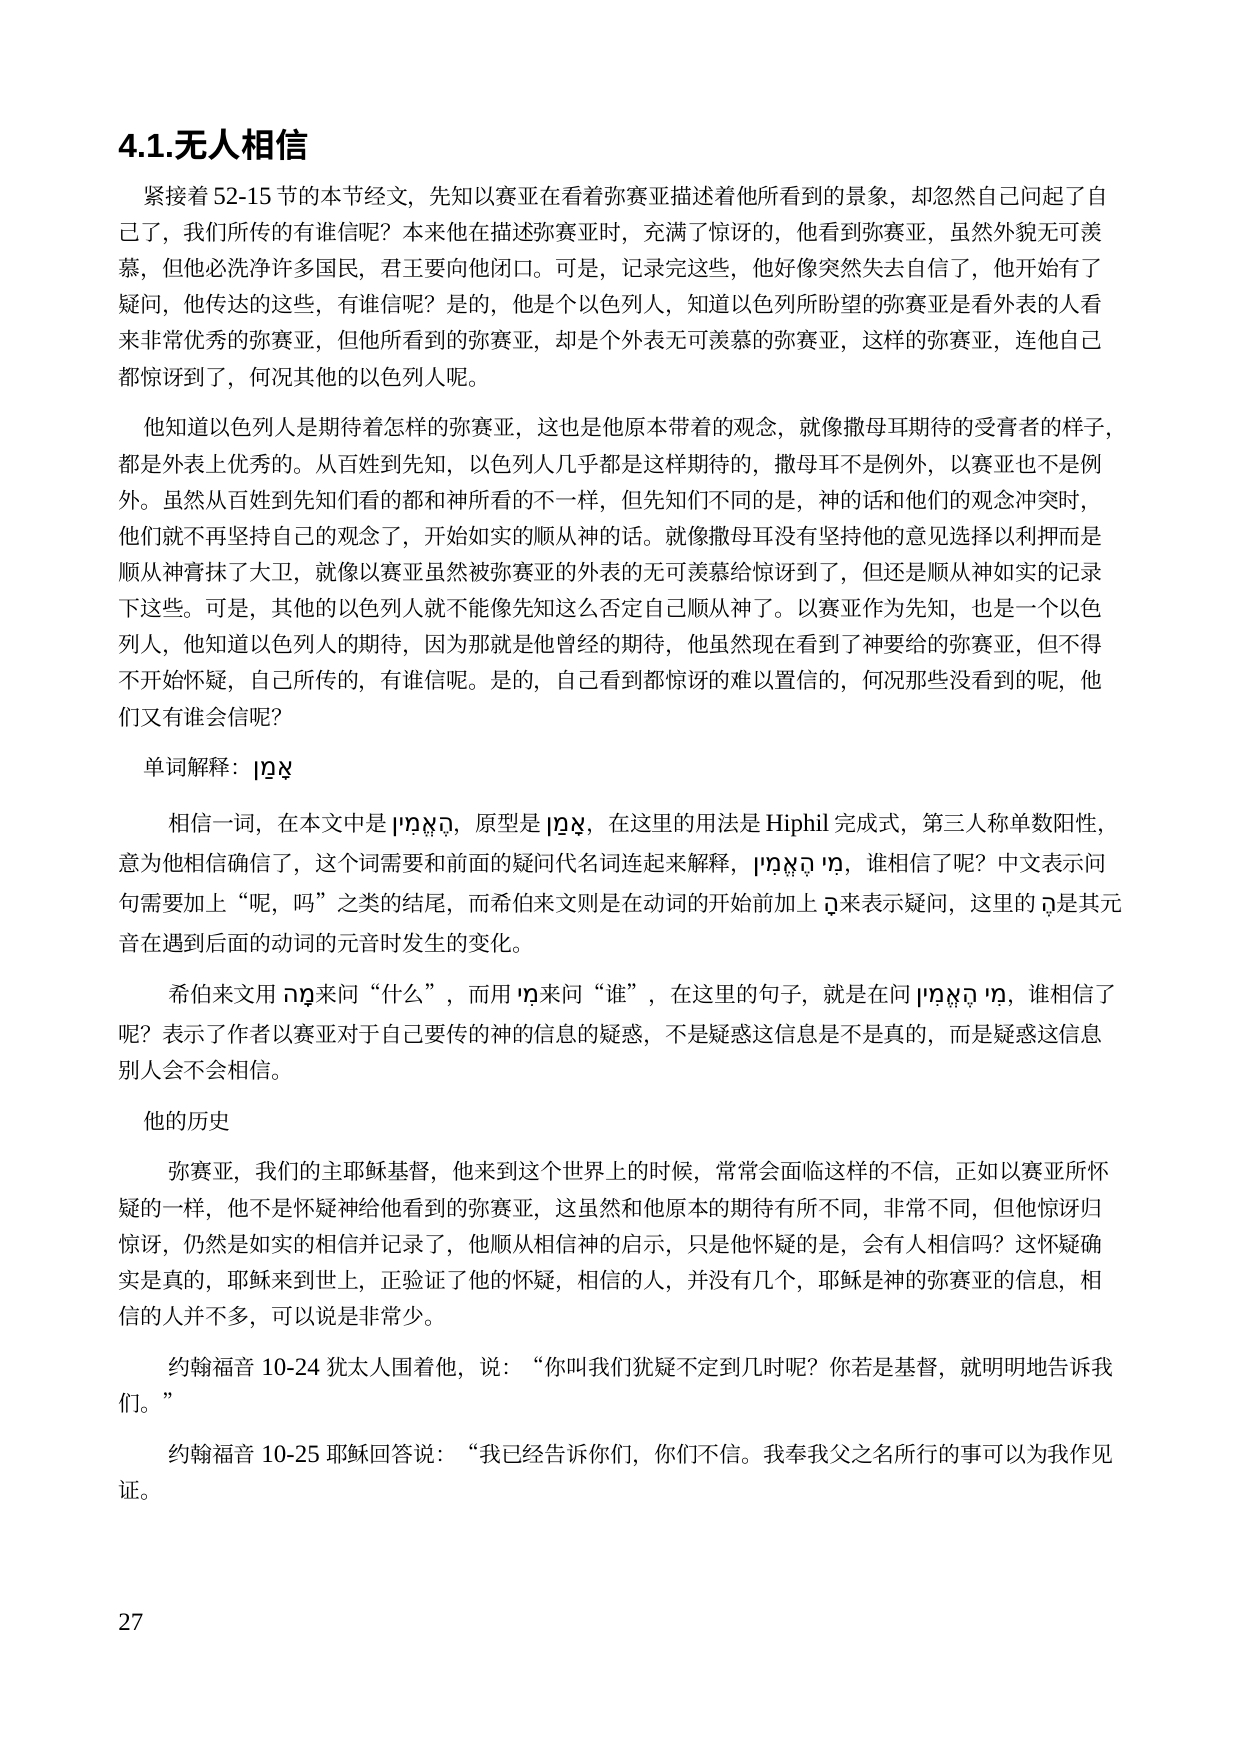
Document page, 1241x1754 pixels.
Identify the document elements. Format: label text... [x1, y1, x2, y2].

text 希伯来文用מָה来问“什么”，而用מִי来问“谁”，在这里的句子，就是在问מִי הֶאֱמִין，谁相信了呢？表示了作者以赛亚对于自己要传的神的信息的疑惑，不是疑惑这信息是不是真的，而是疑惑这信息别人会不会相信。 [118, 977, 1122, 1084]
text 约翰福音 10-25 耶稣回答说：“我已经告诉你们，你们不信。我奉我父之名所行的事可以为我作见证。 [118, 1437, 1122, 1504]
text 约翰福音 10-24 犹太人围着他，说：“你叫我们犹疑不定到几时呢？你若是基督，就明明地告诉我们。” [118, 1350, 1122, 1417]
subtitle 4.1.无人相信 [118, 118, 1122, 167]
text 紧接着52-15节的本节经文，先知以赛亚在看着弥赛亚描述着他所看到的景象，却忽然自己问起了自己了，我们所传的有谁信呢？本来他在描述弥赛亚时，充满了惊讶的，他看到弥赛亚，虽然外貌无可羡慕，但他必洗净许多国民，君王要向他闭口。可是，记录完这些，他好像突然失去自信了，他开始有了疑问，他传达的这些，有谁信呢？是的，他是个以色列人，知道以色列所盼望的弥赛亚是看外表的人看来非常优秀的弥赛亚，但他所看到的弥赛亚，却是个外表无可羡慕的弥赛亚，这样的弥赛亚，连他自己都惊讶到了，何况其他的以色列人呢。 [118, 179, 1122, 391]
text 他知道以色列人是期待着怎样的弥赛亚，这也是他原本带着的观念，就像撒母耳期待的受膏者的样子，都是外表上优秀的。从百姓到先知，以色列人几乎都是这样期待的，撒母耳不是例外，以赛亚也不是例外。虽然从百姓到先知们看的都和神所看的不一样，但先知们不同的是，神的话和他们的观念冲突时，他们就不再坚持自己的观念了，开始如实的顺从神的话。就像撒母耳没有坚持他的意见选择以利押而是顺从神膏抹了大卫，就像以赛亚虽然被弥赛亚的外表的无可羡慕给惊讶到了，但还是顺从神如实的记录下这些。可是，其他的以色列人就不能像先知这么否定自己顺从神了。以赛亚作为先知，也是一个以色列人，他知道以色列人的期待，因为那就是他曾经的期待，他虽然现在看到了神要给的弥赛亚，但不得不开始怀疑，自己所传的，有谁信呢。是的，自己看到都惊讶的难以置信的，何况那些没看到的呢，他们又有谁会信呢？ [118, 411, 1122, 731]
text 单词解释：אָמַן [118, 751, 1122, 786]
text 他的历史 [118, 1104, 1122, 1135]
text 相信一词，在本文中是הֶאֱמִין，原型是אָמַן，在这里的用法是Hiphil完成式，第三人称单数阳性，意为他相信确信了，这个词需要和前面的疑问代名词连起来解释，מִי הֶאֱמִין，谁相信了呢？中文表示问句需要加上“呢，吗”之类的结尾，而希伯来文则是在动词的开始前加上הָ来表示疑问，这里的הֶ是其元音在遇到后面的动词的元音时发生的变化。 [118, 806, 1122, 958]
text 弥赛亚，我们的主耶稣基督，他来到这个世界上的时候，常常会面临这样的不信，正如以赛亚所怀疑的一样，他不是怀疑神给他看到的弥赛亚，这虽然和他原本的期待有所不同，非常不同，但他惊讶归惊讶，仍然是如实的相信并记录了，他顺从相信神的启示，只是他怀疑的是，会有人相信吗？这怀疑确实是真的，耶稣来到世上，正验证了他的怀疑，相信的人，并没有几个，耶稣是神的弥赛亚的信息，相信的人并不多，可以说是非常少。 [118, 1154, 1122, 1331]
